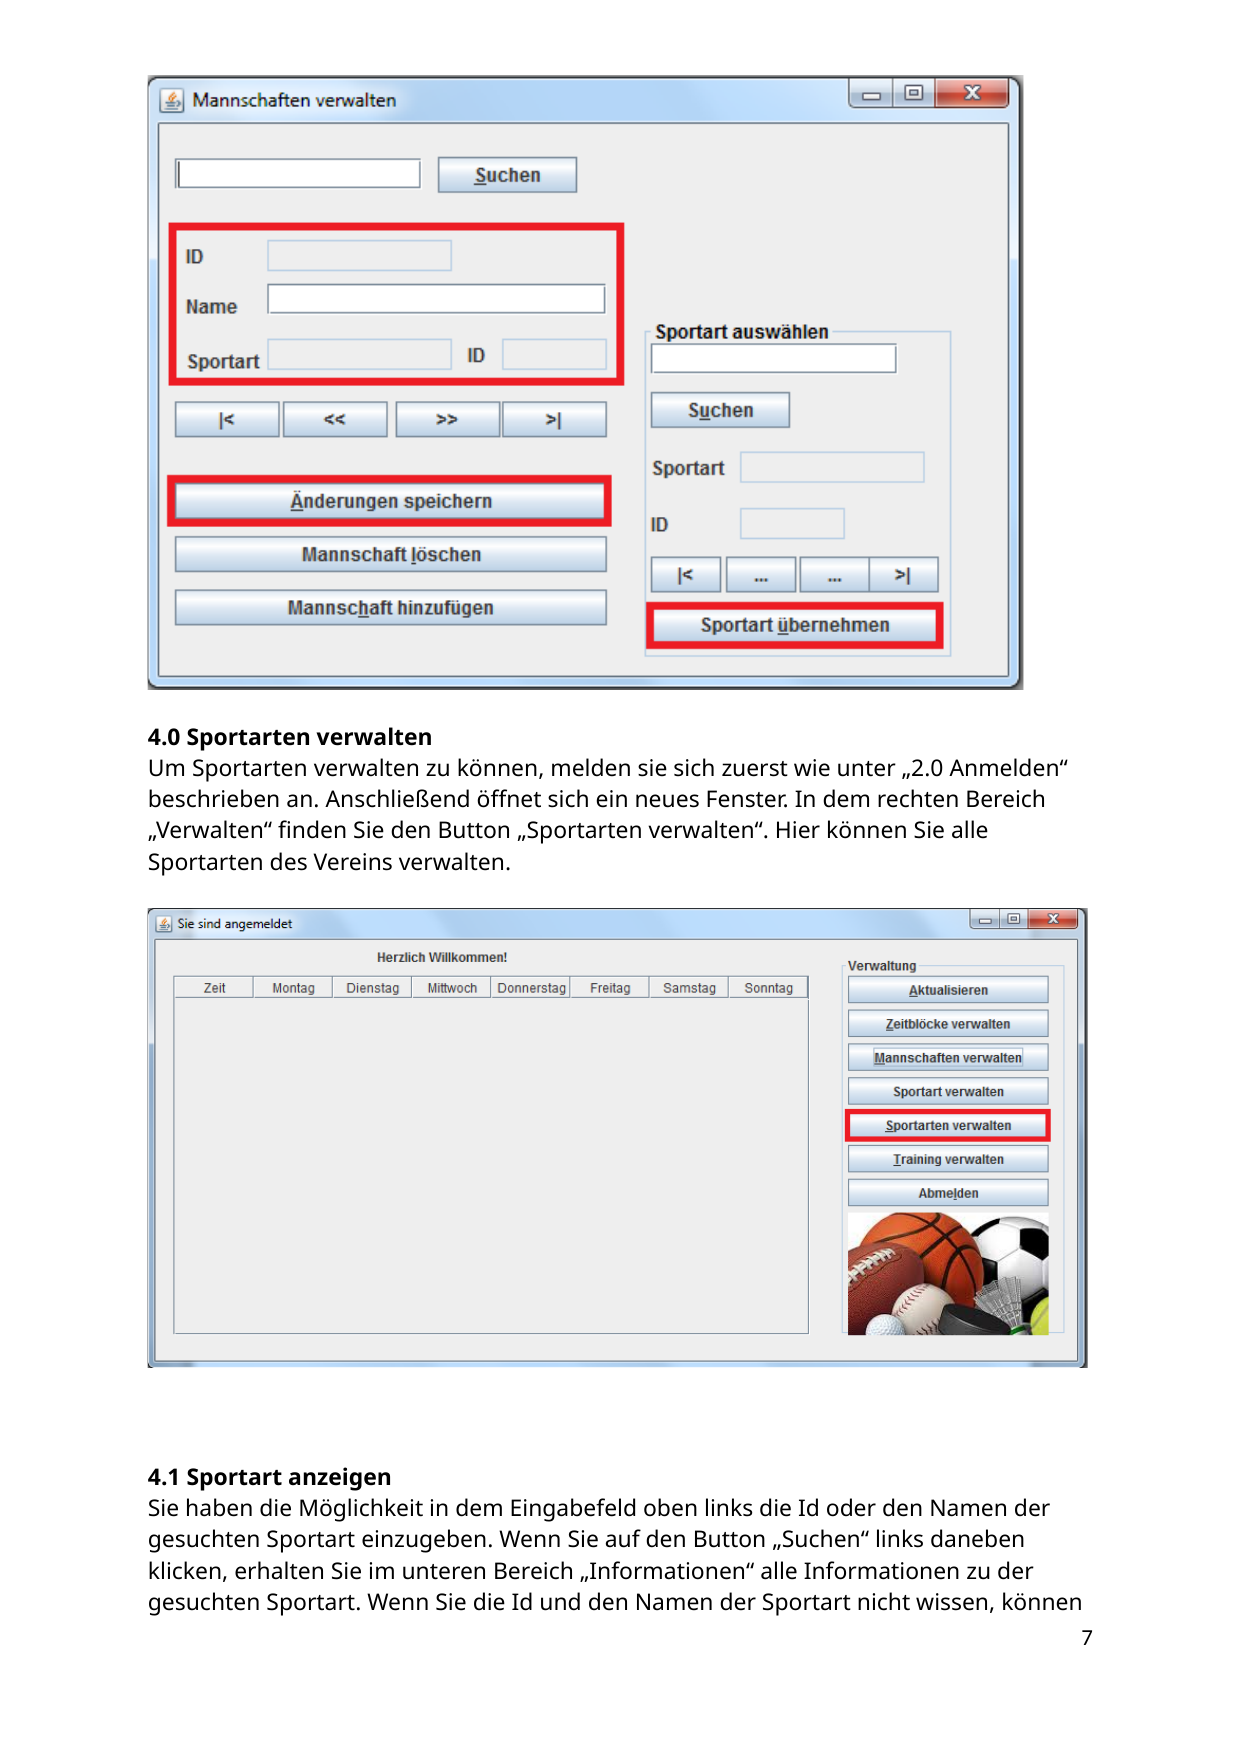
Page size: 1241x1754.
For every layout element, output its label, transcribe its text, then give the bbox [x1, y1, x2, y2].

text 4.1 Sportart anzeigen [148, 1461, 1093, 1492]
list 4.0 Sportarten verwalten [148, 721, 1093, 752]
text Sie haben die Möglichkeit in dem Eingabefeld oben links die Id oder den Namen der gesuchten Sportart einzugeben. Wenn Sie auf den Button „Suchen“ links daneben klicken, erhalten Sie im unteren Bereich „Informationen“ alle Informationen zu der gesuchten Sportart. Wenn Sie die Id und den Namen der Sportart nicht wissen, können [148, 1492, 1093, 1617]
list Um Sportarten verwalten zu können, melden sie sich zuerst wie unter „2.0 Anmelden“ beschrieben an. Anschließend öffnet sich ein neues Fenster. In dem rechten Bereich „Verwalten“ finden Sie den Button „Sportarten verwalten“. Hier können Sie alle Sportarten des Vereins verwalten. [148, 752, 1093, 877]
